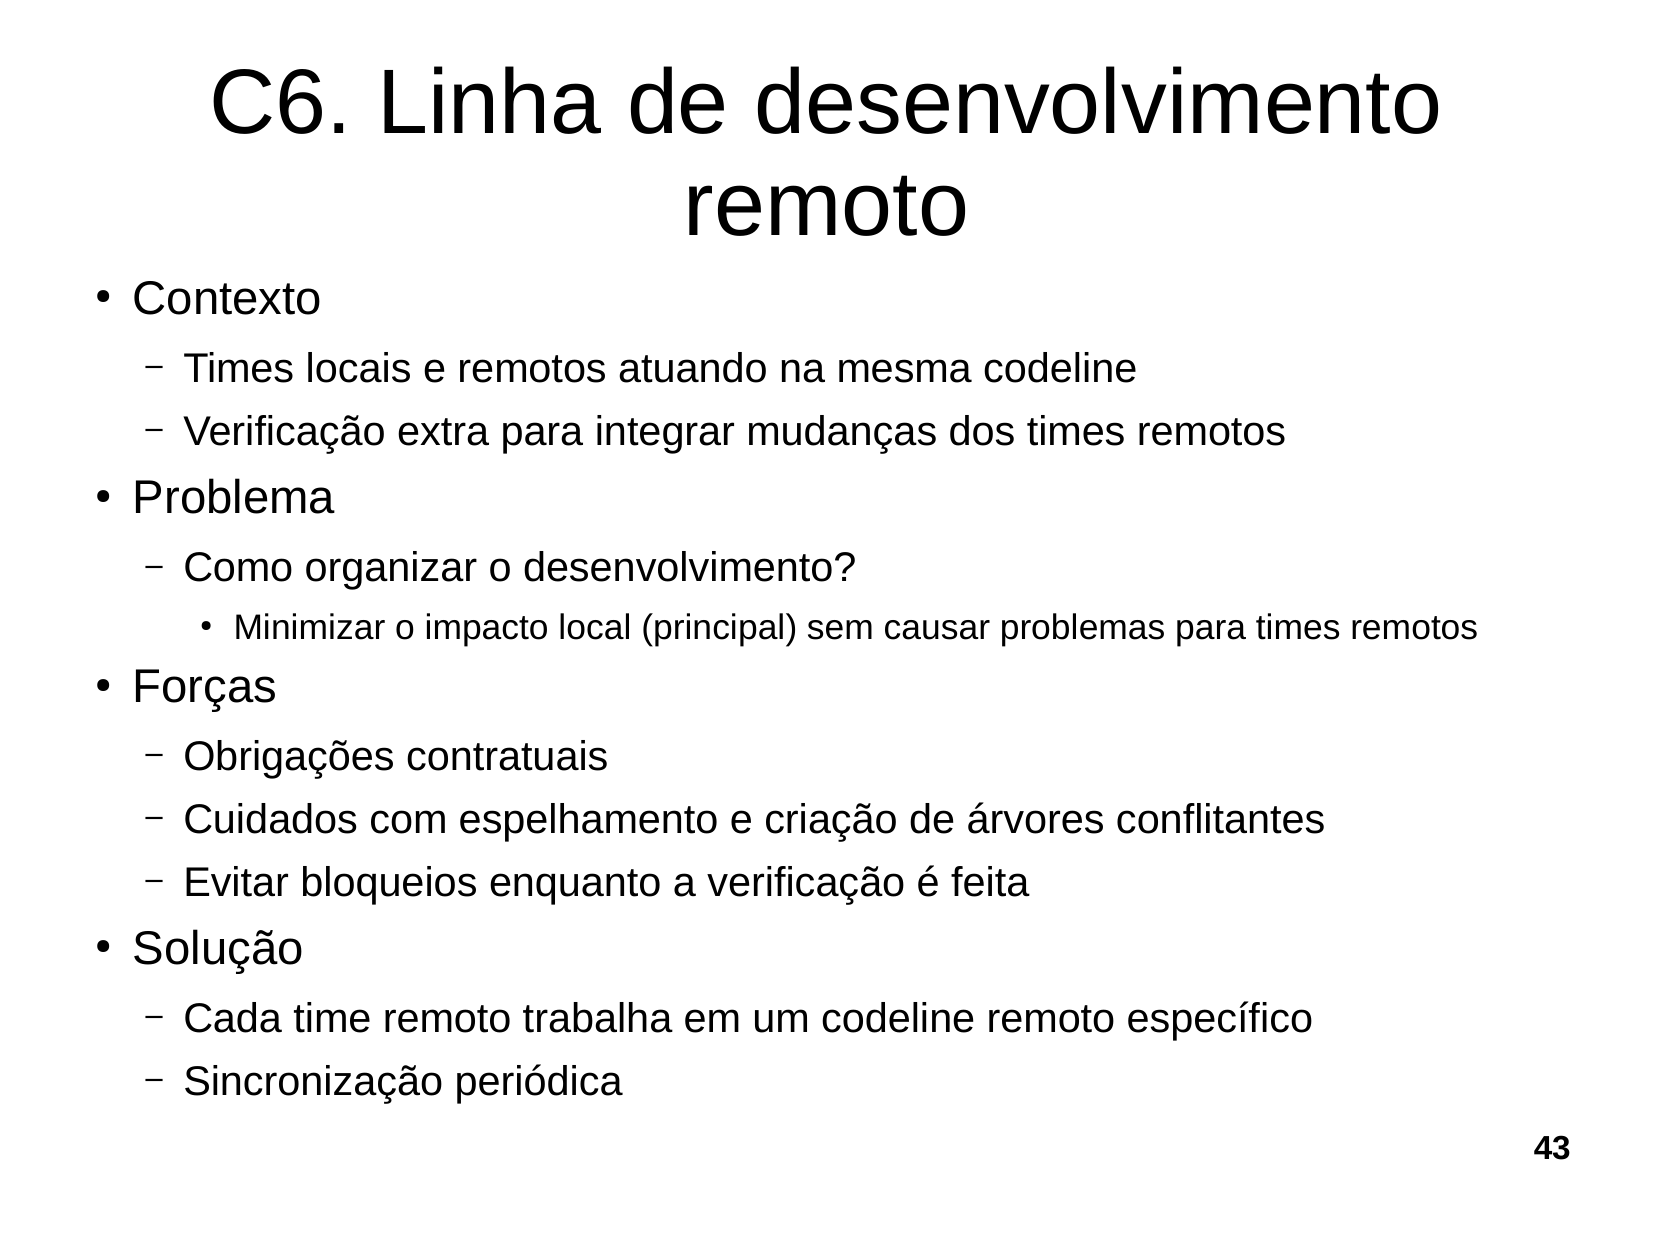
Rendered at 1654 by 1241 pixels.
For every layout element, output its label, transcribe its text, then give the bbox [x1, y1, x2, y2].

list Contexto Times locais e remotos atuando na mesma codeline Verificação extra para integrar mudanças dos times remotos Problema Como organizar o desenvolvimento? Minimizar o impacto local (principal) sem causar problemas para times remotos Forças Obrigações contratuais Cuidados com espelhamento e criação de árvores conflitantes Evitar bloqueios enquanto a verificação é feita Solução Cada time remoto trabalha em um codeline remoto específico Sincronização periódica [82, 271, 1571, 1111]
title C6. Linha de desenvolvimento remoto [82, 49, 1571, 257]
